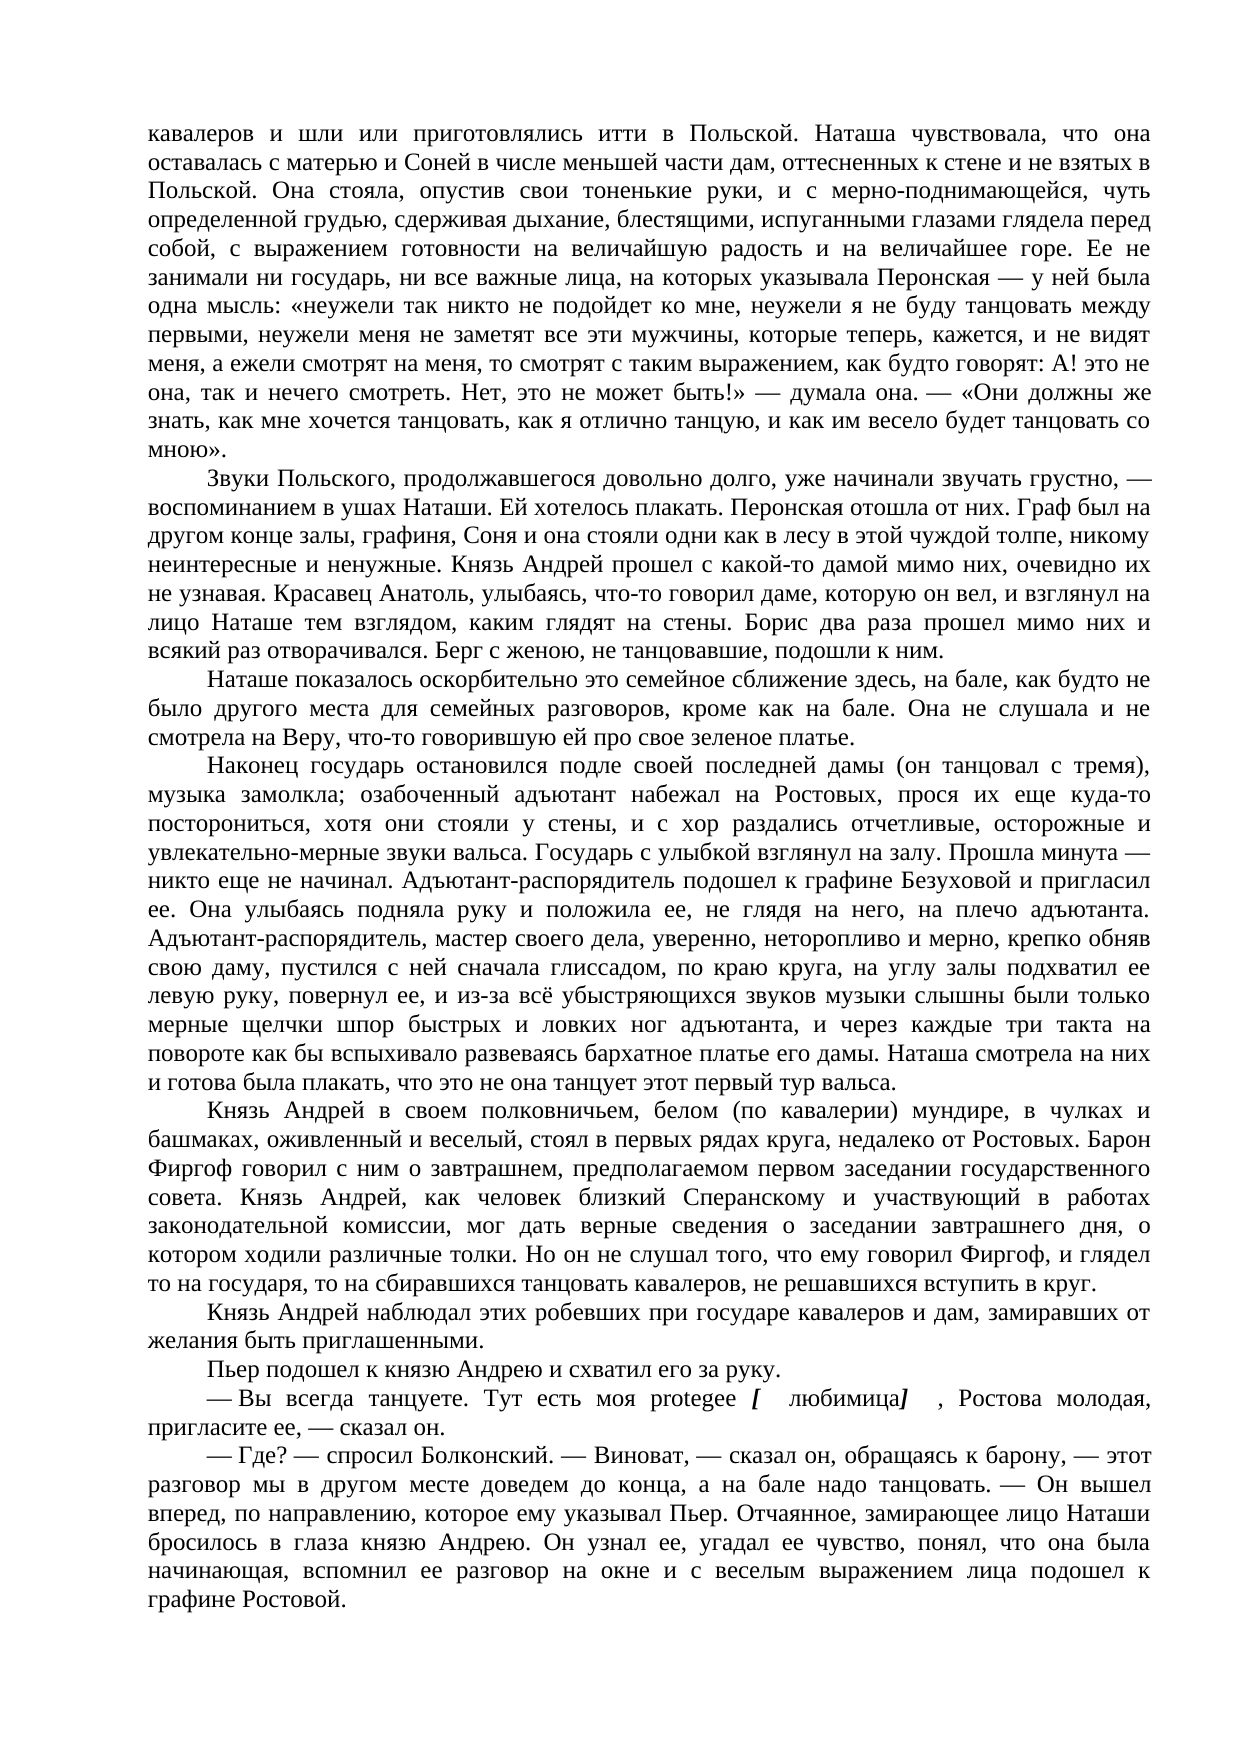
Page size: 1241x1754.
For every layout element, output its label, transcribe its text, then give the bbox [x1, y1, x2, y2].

text — Где? — спросил Болконский. — Виноват, — сказал он, обращаясь к барону, — этот разговор мы в другом месте доведем до конца, а на бале надо танцовать. — Он вышел вперед, по направлению, которое ему указывал Пьер. Отчаянное, замирающее лицо Наташи бросилось в глаза князю Андрею. Он узнал ее, угадал ее чувство, понял, что она была начинающая, вспомнил ее разговор на окне и с веселым выражением лица подошел к графине Ростовой. [148, 1441, 1152, 1613]
text Князь Андрей наблюдал этих робевших при государе кавалеров и дам, замиравших от желания быть приглашенными. [148, 1297, 1152, 1354]
text кавалеров и шли или приготовлялись итти в Польской. Наташа чувствовала, что она оставалась с матерью и Соней в числе меньшей части дам, оттесненных к стене и не взятых в Польской. Она стояла, опустив свои тоненькие руки, и с мерно-поднимающейся, чуть определенной грудью, сдерживая дыхание, блестящими, испуганными глазами глядела перед собой, с выражением готовности на величайшую радость и на величайшее горе. Ее не занимали ни государь, ни все важные лица, на которых указывала Перонская — у ней была одна мысль: «неужели так никто не подойдет ко мне, неужели я не буду танцовать между первыми, неужели меня не заметят все эти мужчины, которые теперь, кажется, и не видят меня, а ежели смотрят на меня, то смотрят с таким выражением, как будто говорят: А! это не она, так и нечего смотреть. Нет, это не может быть!» — думала она. — «Они должны же знать, как мне хочется танцовать, как я отлично танцую, и как им весело будет танцовать со мною». [148, 118, 1152, 463]
text Князь Андрей в своем полковничьем, белом (по кавалерии) мундире, в чулках и башмаках, оживленный и веселый, стоял в первых рядах круга, недалеко от Ростовых. Барон Фиргоф говорил с ним о завтрашнем, предполагаемом первом заседании государственного совета. Князь Андрей, как человек близкий Сперанскому и участвующий в работах законодательной комиссии, мог дать верные сведения о заседании завтрашнего дня, о котором ходили различные толки. Но он не слушал того, что ему говорил Фиргоф, и глядел то на государя, то на сбиравшихся танцовать кавалеров, не решавшихся вступить в круг. [148, 1096, 1152, 1297]
text Пьер подошел к князю Андрею и схватил его за руку. [148, 1354, 1152, 1383]
text Звуки Польского, продолжавшегося довольно долго, уже начинали звучать грустно, — воспоминанием в ушах Наташи. Ей хотелось плакать. Перонская отошла от них. Граф был на другом конце залы, графиня, Соня и она стояли одни как в лесу в этой чуждой толпе, никому неинтересные и ненужные. Князь Андрей прошел с какой-то дамой мимо них, очевидно их не узнавая. Красавец Анатоль, улыбаясь, что-то говорил даме, которую он вел, и взглянул на лицо Наташе тем взглядом, каким глядят на стены. Борис два раза прошел мимо них и всякий раз отворачивался. Берг с женою, не танцовавшие, подошли к ним. [148, 463, 1152, 664]
text Наконец государь остановился подле своей последней дамы (он танцовал с тремя), музыка замолкла; озабоченный адъютант набежал на Ростовых, прося их еще куда-то посторониться, хотя они стояли у стены, и с хор раздались отчетливые, осторожные и увлекательно-мерные звуки вальса. Государь с улыбкой взглянул на залу. Прошла минута — никто еще не начинал. Адъютант-распорядитель подошел к графине Безуховой и пригласил ее. Она улыбаясь подняла руку и положила ее, не глядя на него, на плечо адъютанта. Адъютант-распорядитель, мастер своего дела, уверенно, неторопливо и мерно, крепко обняв свою даму, пустился с ней сначала глиссадом, по краю круга, на углу залы подхватил ее левую руку, повернул ее, и из-за всё убыстряющихся звуков музыки слышны были только мерные щелчки шпор быстрых и ловких ног адъютанта, и через каждые три такта на повороте как бы вспыхивало развеваясь бархатное платье его дамы. Наташа смотрела на них и готова была плакать, что это не она танцует этот первый тур вальса. [148, 751, 1152, 1096]
text — Вы всегда танцуете. Тут есть моя protegee [ любимица] , Ростова молодая, пригласите ее, — сказал он. [148, 1383, 1152, 1441]
text Наташе показалось оскорбительно это семейное сближение здесь, на бале, как будто не было другого места для семейных разговоров, кроме как на бале. Она не слушала и не смотрела на Веру, что-то говорившую ей про свое зеленое платье. [148, 664, 1152, 751]
